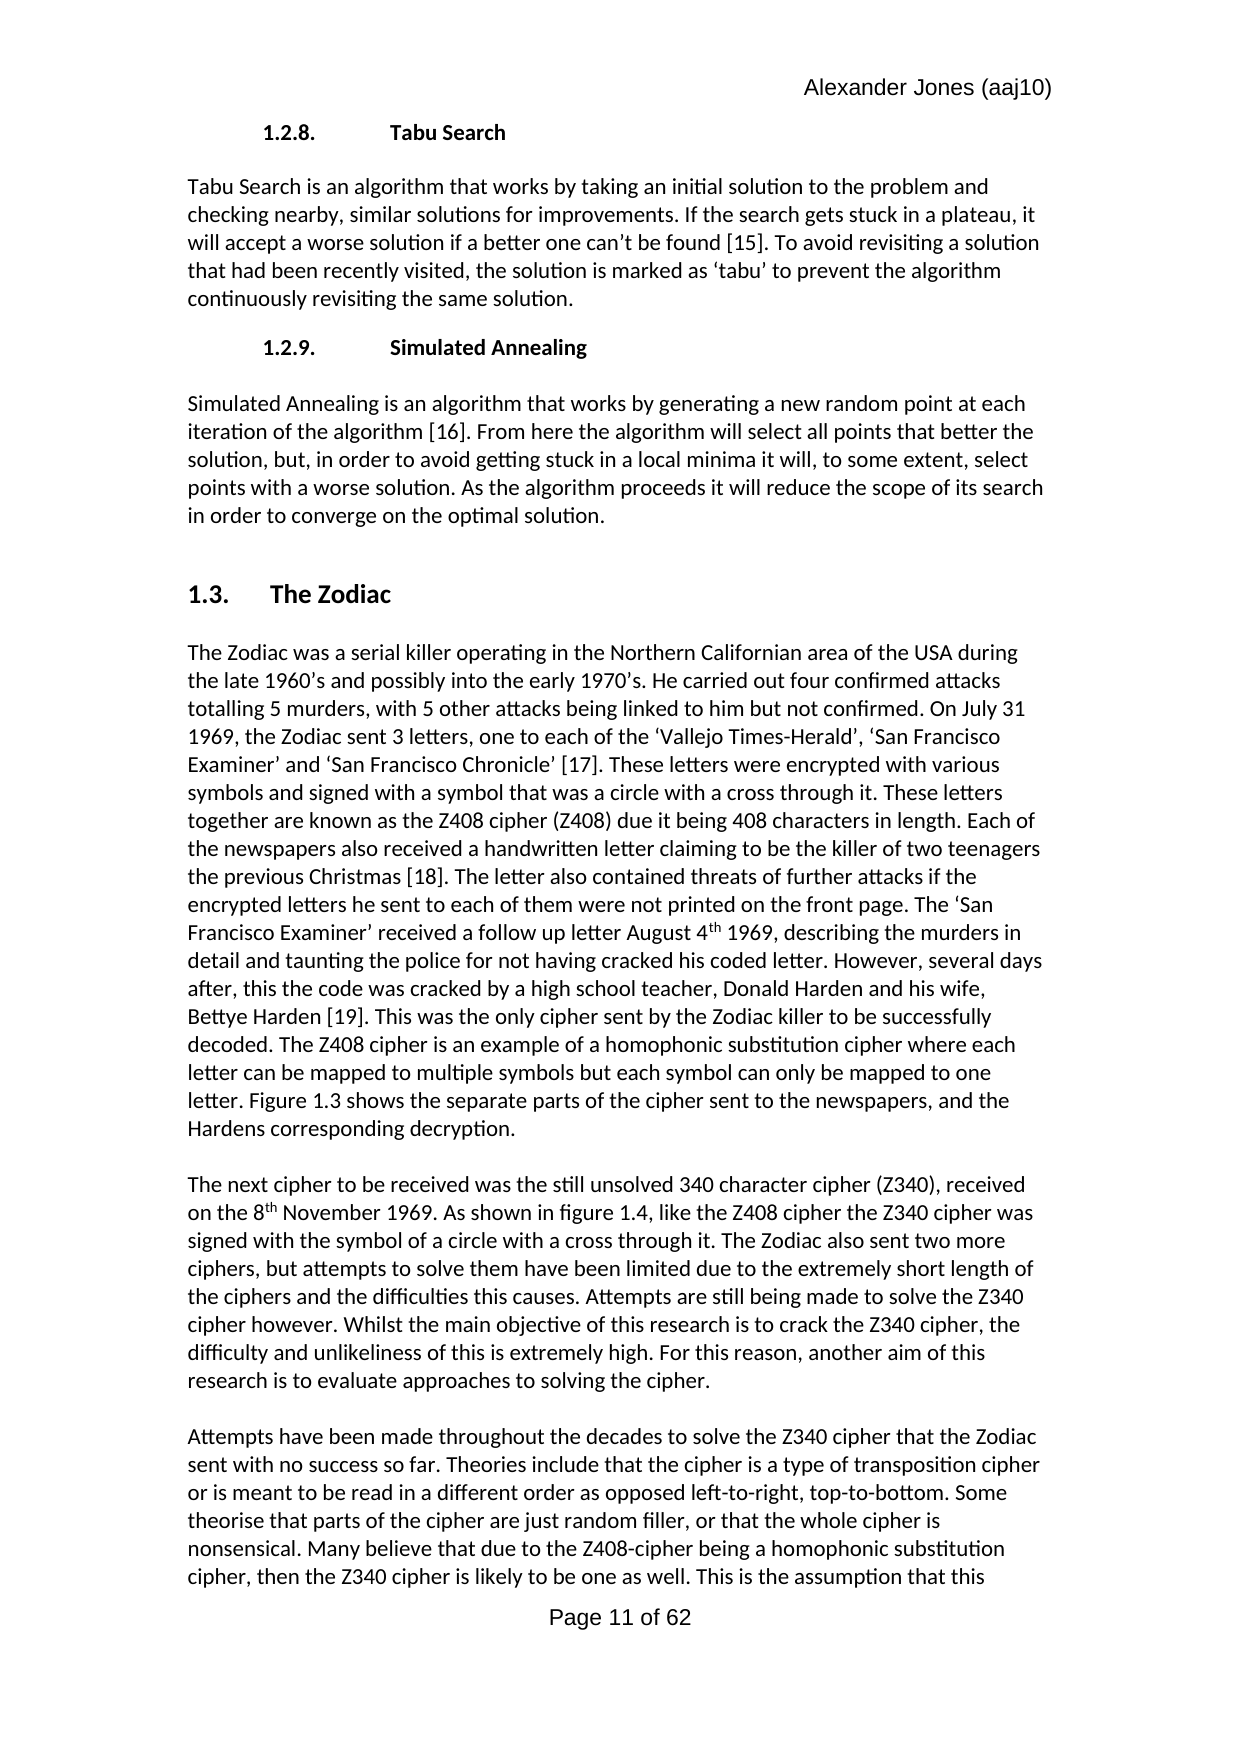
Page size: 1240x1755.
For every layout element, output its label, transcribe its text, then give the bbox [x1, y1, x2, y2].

text The Zodiac was a serial killer operating in the Northern Californian area of the USA during the late 1960’s and possibly into the early 1970’s. He carried out four confirmed attacks totalling 5 murders, with 5 other attacks being linked to him but not confirmed. On July 31 1969, the Zodiac sent 3 letters, one to each of the ‘Vallejo Times-Herald’, ‘San Francisco Examiner’ and ‘San Francisco Chronicle’ [17]. These letters were encrypted with various symbols and signed with a symbol that was a circle with a cross through it. These letters together are known as the Z408 cipher (Z408) due it being 408 characters in length. Each of the newspapers also received a handwritten letter claiming to be the killer of two teenagers the previous Christmas [18]. The letter also contained threats of further attacks if the encrypted letters he sent to each of them were not printed on the front page. The ‘San Francisco Examiner’ received a follow up letter August 4th 1969, describing the murders in detail and taunting the police for not having cracked his coded letter. However, several days after, this the code was cracked by a high school teacher, Donald Harden and his wife, Bettye Harden [19]. This was the only cipher sent by the Zodiac killer to be successfully decoded. The Z408 cipher is an example of a homophonic substitution cipher where each letter can be mapped to multiple symbols but each symbol can only be mapped to one letter. Figure 1.3 shows the separate parts of the cipher sent to the newspapers, and the Hardens corresponding decryption. [187, 638, 1052, 1142]
subtitle The Zodiac [187, 577, 1052, 610]
text Attempts have been made throughout the decades to solve the Z340 cipher that the Zodiac sent with no success so far. Theories include that the cipher is a type of transposition cipher or is meant to be read in a different order as opposed left-to-right, top-to-bottom. Some theorise that parts of the cipher are just random filler, or that the whole cipher is nonsensical. Many believe that due to the Z408-cipher being a homophonic substitution cipher, then the Z340 cipher is likely to be one as well. This is the assumption that this [187, 1422, 1052, 1591]
text Simulated Annealing is an algorithm that works by generating a new random point at each iteration of the algorithm [16]. From here the algorithm will select all points that better the solution, but, in order to avoid getting stuck in a local minima it will, to some extent, select points with a worse solution. As the algorithm proceeds it will reduce the scope of its search in order to converge on the optimal solution. [187, 389, 1052, 529]
text Tabu Search is an algorithm that works by taking an initial solution to the problem and checking nearby, similar solutions for improvements. If the search gets stuck in a plateau, it will accept a worse solution if a better one can’t be found [15]. To avoid revisiting a solution that had been recently visited, the solution is marked as ‘tabu’ to prevent the algorithm continuously revisiting the same solution. [187, 172, 1052, 313]
subtitle Tabu Search [262, 118, 1052, 146]
subtitle Simulated Annealing [262, 333, 1052, 361]
text The next cipher to be received was the still unsolved 340 character cipher (Z340), received on the 8th November 1969. As shown in figure 1.4, like the Z408 cipher the Z340 cipher was signed with the symbol of a circle with a cross through it. The Zodiac also sent two more ciphers, but attempts to solve them have been limited due to the extremely short length of the ciphers and the difficulties this causes. Attempts are still being made to solve the Z340 cipher however. Whilst the main objective of this research is to crack the Z340 cipher, the difficulty and unlikeliness of this is extremely high. For this reason, another aim of this research is to evaluate approaches to solving the cipher. [187, 1170, 1052, 1394]
